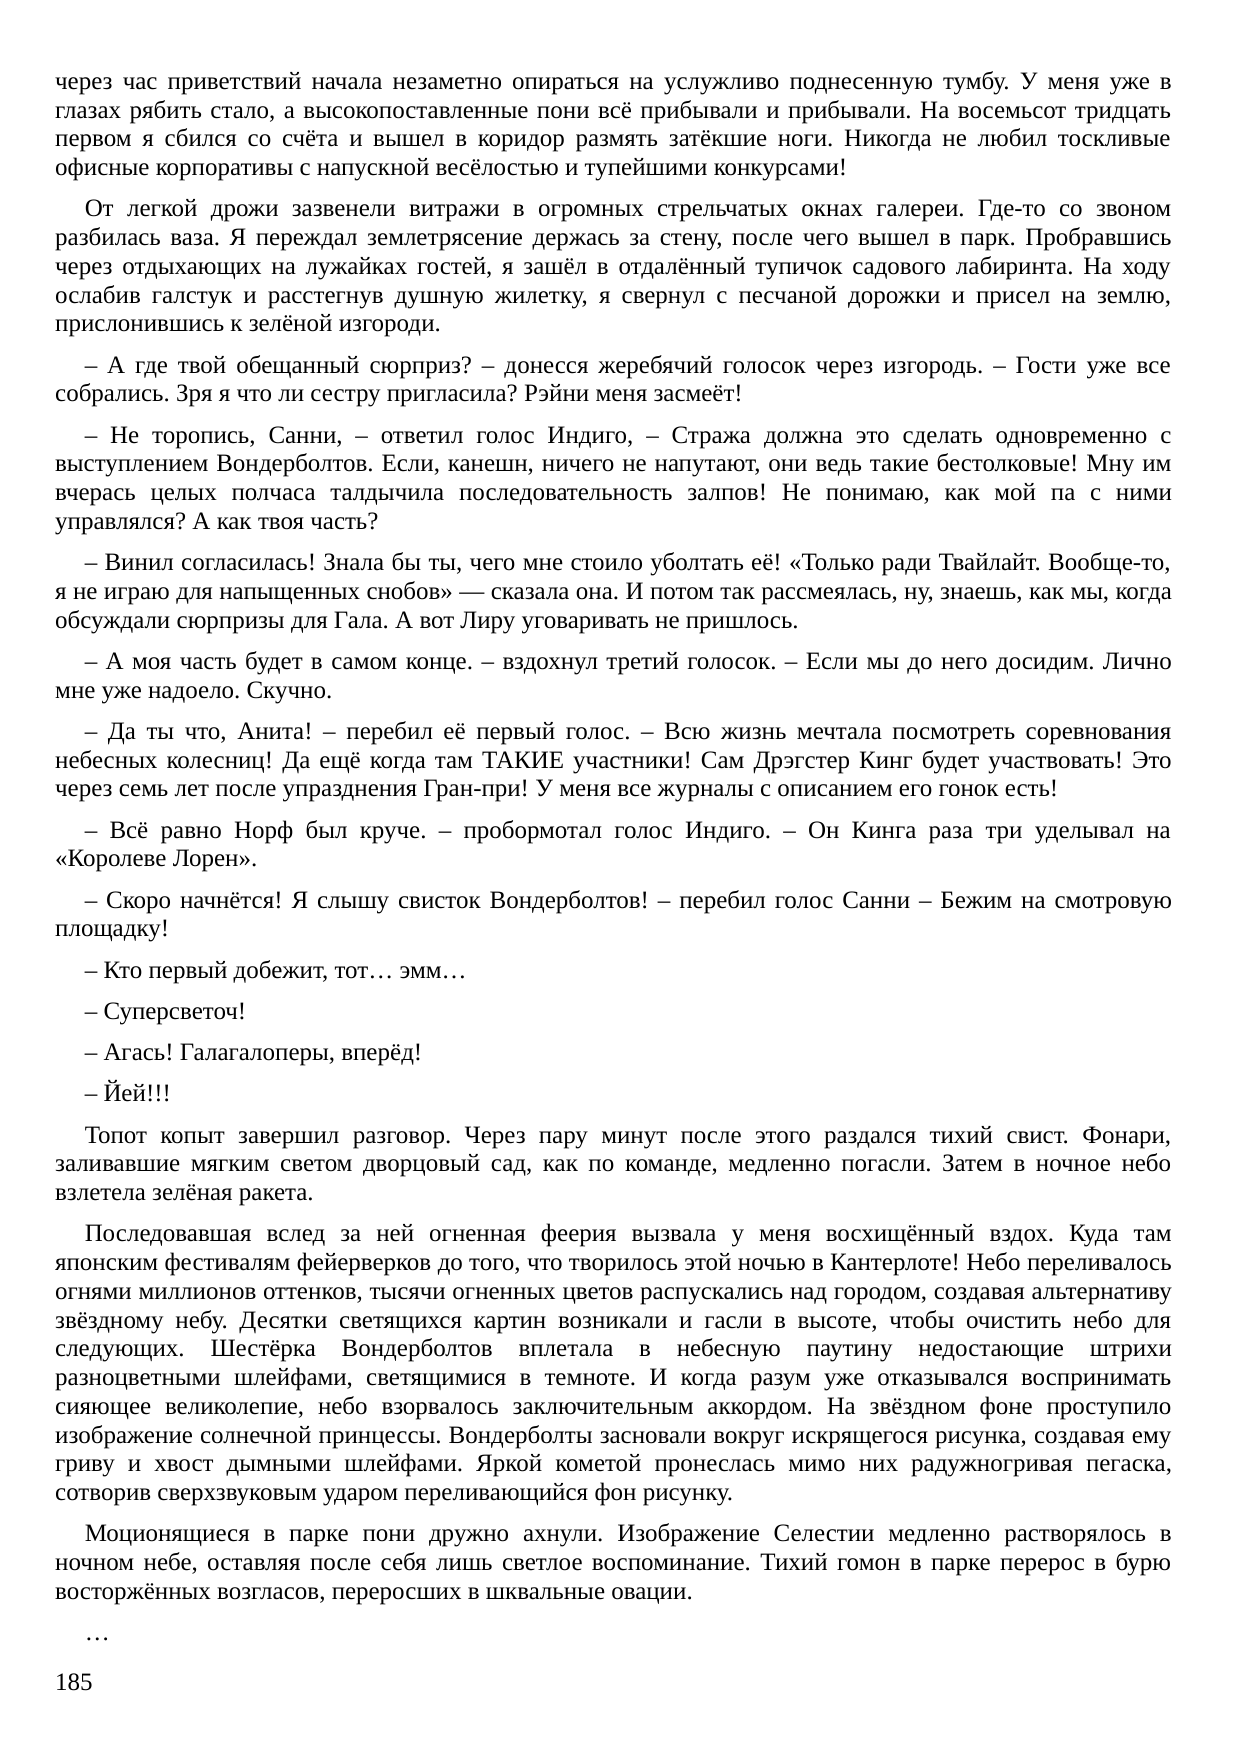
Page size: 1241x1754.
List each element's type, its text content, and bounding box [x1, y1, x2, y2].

text … [55, 1617, 1173, 1646]
text – Всё равно Норф был круче. – пробормотал голос Индиго. – Он Кинга раза три уделывал на «Королеве Лорен». [55, 815, 1173, 872]
text – А где твой обещанный сюрприз? – донесся жеребячий голосок через изгородь. – Гости уже все собрались. Зря я что ли сестру пригласила? Рэйни меня засмеёт! [55, 350, 1173, 407]
text – Агась! Галагалоперы, вперёд! [55, 1037, 1173, 1066]
text – Кто первый добежит, тот… эмм… [55, 955, 1173, 983]
text – Суперсветоч! [55, 996, 1173, 1025]
text Последовавшая вслед за ней огненная феерия вызвала у меня восхищённый вздох. Куда там японским фестивалям фейерверков до того, что творилось этой ночью в Кантерлоте! Небо переливалось огнями миллионов оттенков, тысячи огненных цветов распускались над городом, создавая альтернативу звёздному небу. Десятки светящихся картин возникали и гасли в высоте, чтобы очистить небо для следующих. Шестёрка Вондерболтов вплетала в небесную паутину недостающие штрихи разноцветными шлейфами, светящимися в темноте. И когда разум уже отказывался воспринимать сияющее великолепие, небо взорвалось заключительным аккордом. На звёздном фоне проступило изображение солнечной принцессы. Вондерболты засновали вокруг искрящегося рисунка, создавая ему гриву и хвост дымными шлейфами. Яркой кометой пронеслась мимо них радужногривая пегаска, сотворив сверхзвуковым ударом переливающийся фон рисунку. [55, 1218, 1173, 1506]
text – Скоро начнётся! Я слышу свисток Вондерболтов! – перебил голос Санни – Бежим на смотровую площадку! [55, 885, 1173, 942]
text – Винил согласилась! Знала бы ты, чего мне стоило уболтать её! «Только ради Твайлайт. Вообще-то, я не играю для напыщенных снобов» — сказала она. И потом так рассмеялась, ну, знаешь, как мы, когда обсуждали сюрпризы для Гала. А вот Лиру уговаривать не пришлось. [55, 547, 1173, 633]
text – А моя часть будет в самом конце. – вздохнул третий голосок. – Если мы до него досидим. Лично мне уже надоело. Скучно. [55, 646, 1173, 703]
text – Да ты что, Анита! – перебил её первый голос. – Всю жизнь мечтала посмотреть соревнования небесных колесниц! Да ещё когда там ТАКИЕ участники! Сам Дрэгстер Кинг будет участвовать! Это через семь лет после упразднения Гран-при! У меня все журналы с описанием его гонок есть! [55, 716, 1173, 802]
text – Не торопись, Санни, – ответил голос Индиго, – Стража должна это сделать одновременно с выступлением Вондерболтов. Если, канешн, ничего не напутают, они ведь такие бестолковые! Мну им вчерась целых полчаса талдычила последовательность залпов! Не понимаю, как мой па с ними управлялся? А как твоя часть? [55, 420, 1173, 535]
text От легкой дрожи зазвенели витражи в огромных стрельчатых окнах галереи. Где-то со звоном разбилась ваза. Я переждал землетрясение держась за стену, после чего вышел в парк. Пробравшись через отдыхающих на лужайках гостей, я зашёл в отдалённый тупичок садового лабиринта. На ходу ослабив галстук и расстегнув душную жилетку, я свернул с песчаной дорожки и присел на землю, прислонившись к зелёной изгороди. [55, 193, 1173, 337]
text Топот копыт завершил разговор. Через пару минут после этого раздался тихий свист. Фонари, заливавшие мягким светом дворцовый сад, как по команде, медленно погасли. Затем в ночное небо взлетела зелёная ракета. [55, 1120, 1173, 1206]
text через час приветствий начала незаметно опираться на услужливо поднесенную тумбу. У меня уже в глазах рябить стало, а высокопоставленные пони всё прибывали и прибывали. На восемьсот тридцать первом я сбился со счёта и вышел в коридор размять затёкшие ноги. Никогда не любил тоскливые офисные корпоративы с напускной весёлостью и тупейшими конкурсами! [55, 66, 1173, 181]
text – Йей!!! [55, 1078, 1173, 1107]
text Моционящиеся в парке пони дружно ахнули. Изображение Селестии медленно растворялось в ночном небе, оставляя после себя лишь светлое воспоминание. Тихий гомон в парке перерос в бурю восторжённых возгласов, переросших в шквальные овации. [55, 1518, 1173, 1605]
